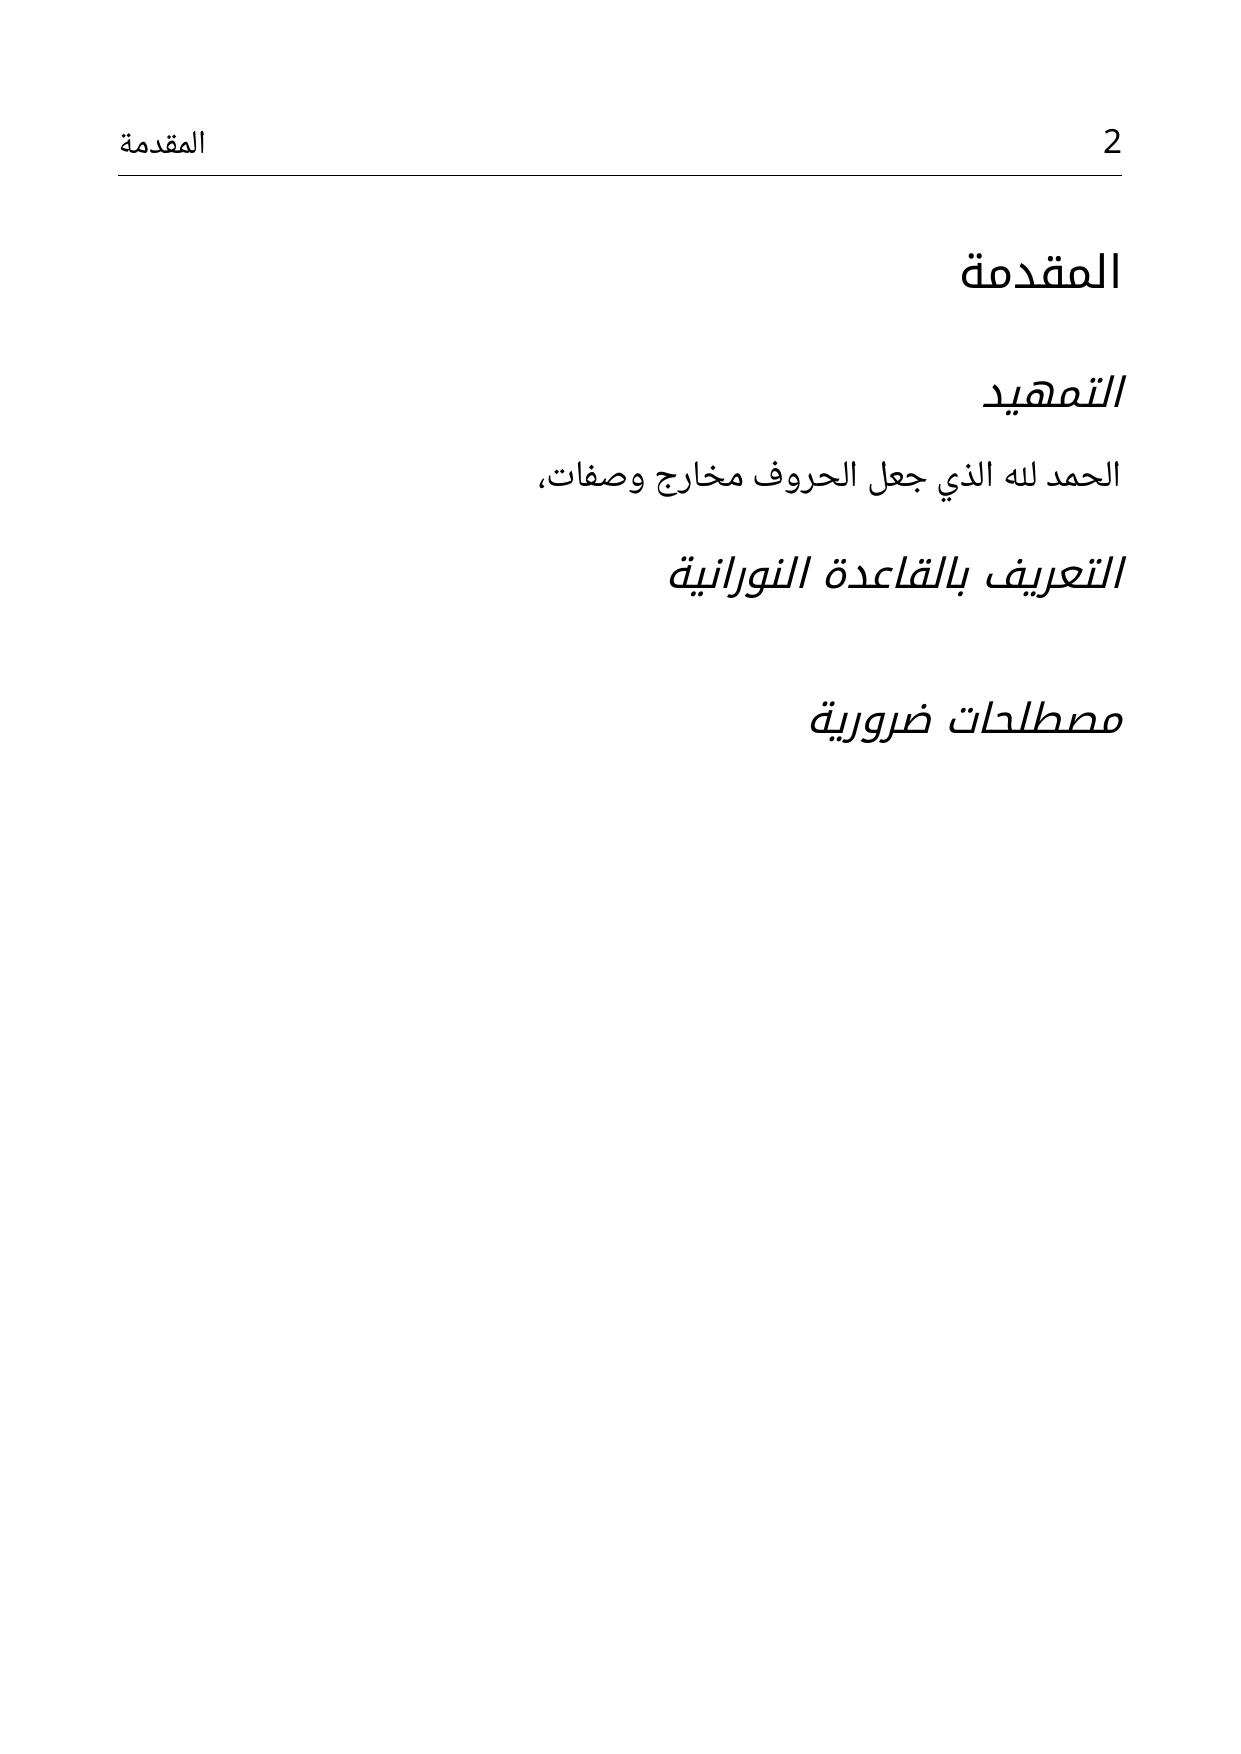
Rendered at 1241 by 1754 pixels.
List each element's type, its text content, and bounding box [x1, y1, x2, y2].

subtitle المقدمة [118, 230, 1122, 317]
text الحمد لله الذي جعل الحروف مخارج وصفات، [118, 446, 1122, 510]
subtitle التعريف بالقاعدة النورانية [118, 535, 1122, 614]
subtitle مصطلحات ضرورية [118, 680, 1122, 759]
subtitle التمهيد [118, 354, 1122, 433]
